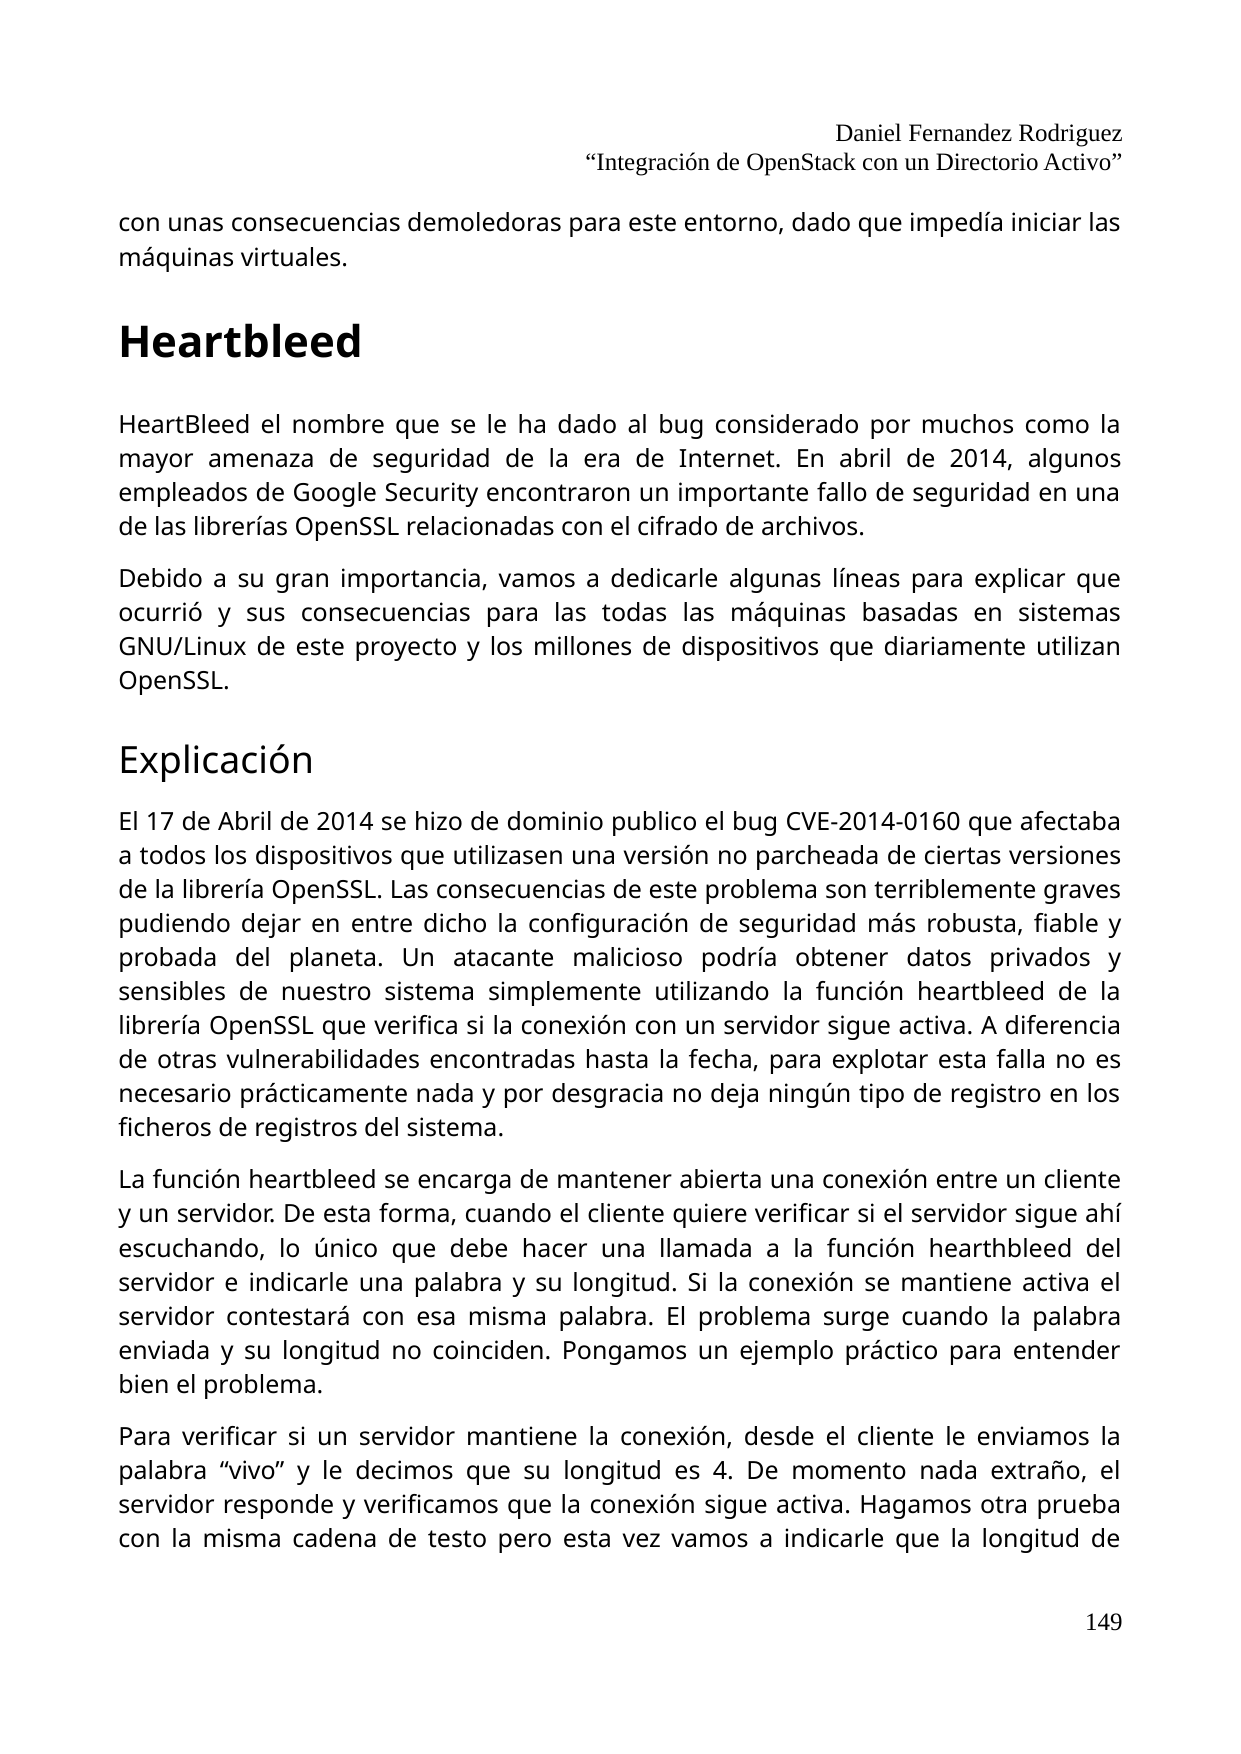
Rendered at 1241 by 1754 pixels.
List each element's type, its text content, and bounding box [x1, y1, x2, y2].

text Para verificar si un servidor mantiene la conexión, desde el cliente le enviamos la palabra “vivo” y le decimos que su longitud es 4. De momento nada extraño, el servidor responde y verificamos que la conexión sigue activa. Hagamos otra prueba con la misma cadena de testo pero esta vez vamos a indicarle que la longitud de [118, 1418, 1122, 1555]
text La función heartbleed se encarga de mantener abierta una conexión entre un cliente y un servidor. De esta forma, cuando el cliente quiere verificar si el servidor sigue ahí escuchando, lo único que debe hacer una llamada a la función hearthbleed del servidor e indicarle una palabra y su longitud. Si la conexión se mantiene activa el servidor contestará con esa misma palabra. El problema surge cuando la palabra enviada y su longitud no coinciden. Pongamos un ejemplo práctico para entender bien el problema. [118, 1162, 1122, 1401]
text con unas consecuencias demoledoras para este entorno, dado que impedía iniciar las máquinas virtuales. [118, 205, 1122, 273]
subtitle Explicación [118, 734, 1122, 785]
text El 17 de Abril de 2014 se hizo de dominio publico el bug CVE-2014-0160 que afectaba a todos los dispositivos que utilizasen una versión no parcheada de ciertas versiones de la librería OpenSSL. Las consecuencias de este problema son terriblemente graves pudiendo dejar en entre dicho la configuración de seguridad más robusta, fiable y probada del planeta. Un atacante malicioso podría obtener datos privados y sensibles de nuestro sistema simplemente utilizando la función heartbleed de la librería OpenSSL que verifica si la conexión con un servidor sigue activa. A diferencia de otras vulnerabilidades encontradas hasta la fecha, para explotar esta falla no es necesario prácticamente nada y por desgracia no deja ningún tipo de registro en los ficheros de registros del sistema. [118, 803, 1122, 1144]
text Debido a su gran importancia, vamos a dedicarle algunas líneas para explicar que ocurrió y sus consecuencias para las todas las máquinas basadas en sistemas GNU/Linux de este proyecto y los millones de dispositivos que diariamente utilizan OpenSSL. [118, 561, 1122, 697]
text HeartBleed el nombre que se le ha dado al bug considerado por muchos como la mayor amenaza de seguridad de la era de Internet. En abril de 2014, algunos empleados de Google Security encontraron un importante fallo de seguridad en una de las librerías OpenSSL relacionadas con el cifrado de archivos. [118, 406, 1122, 543]
subtitle Heartbleed [118, 311, 1122, 370]
